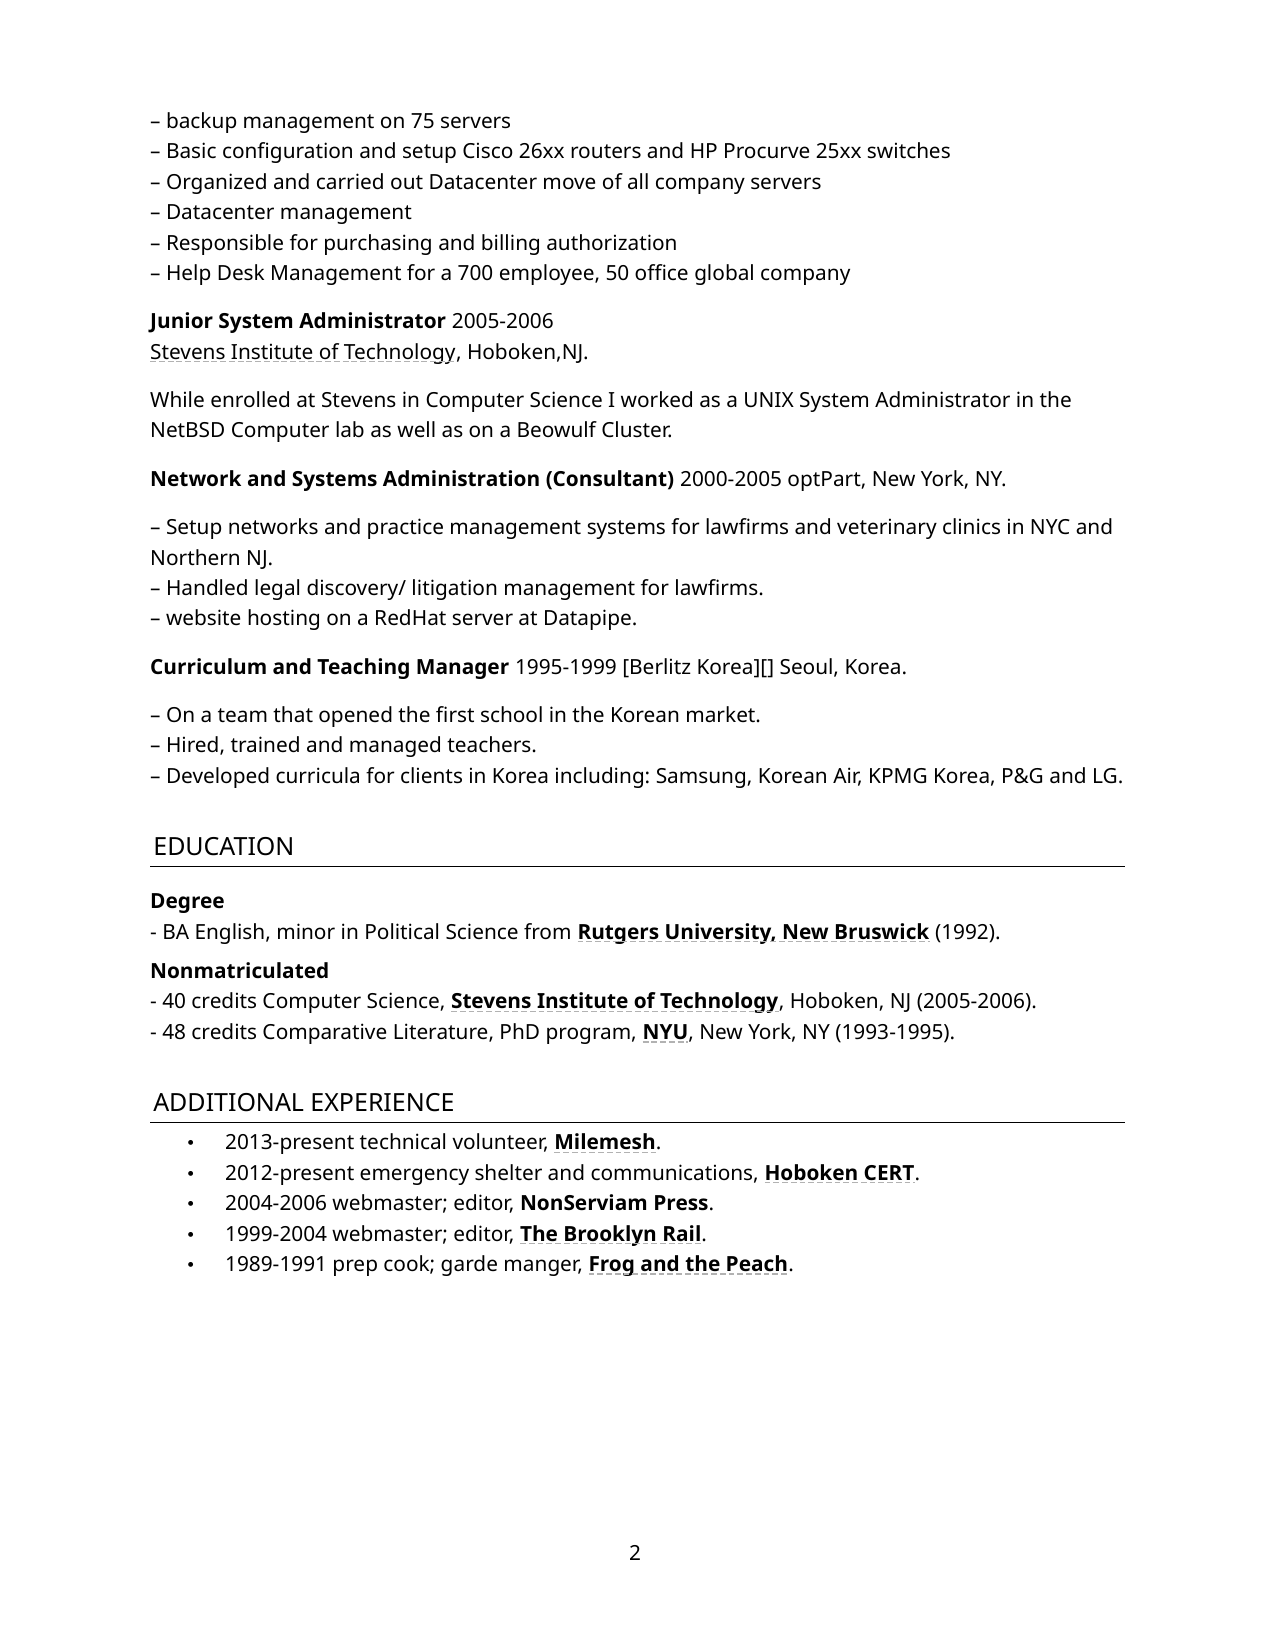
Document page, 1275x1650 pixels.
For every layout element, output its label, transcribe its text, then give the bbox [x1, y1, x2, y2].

text – On a team that opened the first school in the Korean market. – Hired, trained and managed teachers. – Developed curricula for clients in Korea including: Samsung, Korean Air, KPMG Korea, P&G and LG. [150, 700, 1125, 789]
text Junior System Administrator 2005-2006 Stevens Institute of Technology, Hoboken,NJ. [150, 306, 1125, 365]
list 2013-present technical volunteer, Milemesh. [187, 1127, 1125, 1156]
text – Setup networks and practice management systems for lawfirms and veterinary clinics in NYC and Northern NJ. – Handled legal discovery/ litigation management for lawfirms. – website hosting on a RedHat server at Datapipe. [150, 512, 1125, 632]
text Curriculum and Teaching Manager 1995-1999 [Berlitz Korea][] Seoul, Korea. [150, 652, 1125, 680]
text Network and Systems Administration (Consultant) 2000-2005 optPart, New York, NY. [150, 464, 1125, 492]
text Degree - BA English, minor in Political Science from Rutgers University, New Bruswick (1992). [150, 886, 1125, 945]
subtitle Education [150, 826, 1125, 866]
text – backup management on 75 servers – Basic configuration and setup Cisco 26xx routers and HP Procurve 25xx switches – Organized and carried out Datacenter move of all company servers – Datacenter management – Responsible for purchasing and billing authorization – Help Desk Management for a 700 employee, 50 office global company [150, 106, 1125, 286]
text While enrolled at Stevens in Computer Science I worked as a UNIX System Administrator in the NetBSD Computer lab as well as on a Beowulf Cluster. [150, 385, 1125, 444]
text Nonmatriculated - 40 credits Computer Science, Stevens Institute of Technology, Hoboken, NJ (2005-2006). - 48 credits Comparative Literature, PhD program, NYU, New York, NY (1993-1995). [150, 956, 1125, 1045]
list 2004-2006 webmaster; editor, NonServiam Press. [187, 1188, 1125, 1217]
list 2012-present emergency shelter and communications, Hoboken CERT. [187, 1158, 1125, 1186]
list 1989-1991 prep cook; garde manger, Frog and the Peach. [187, 1249, 1125, 1277]
list 1999-2004 webmaster; editor, The Brooklyn Rail. [187, 1219, 1125, 1247]
subtitle Additional Experience [150, 1082, 1125, 1122]
